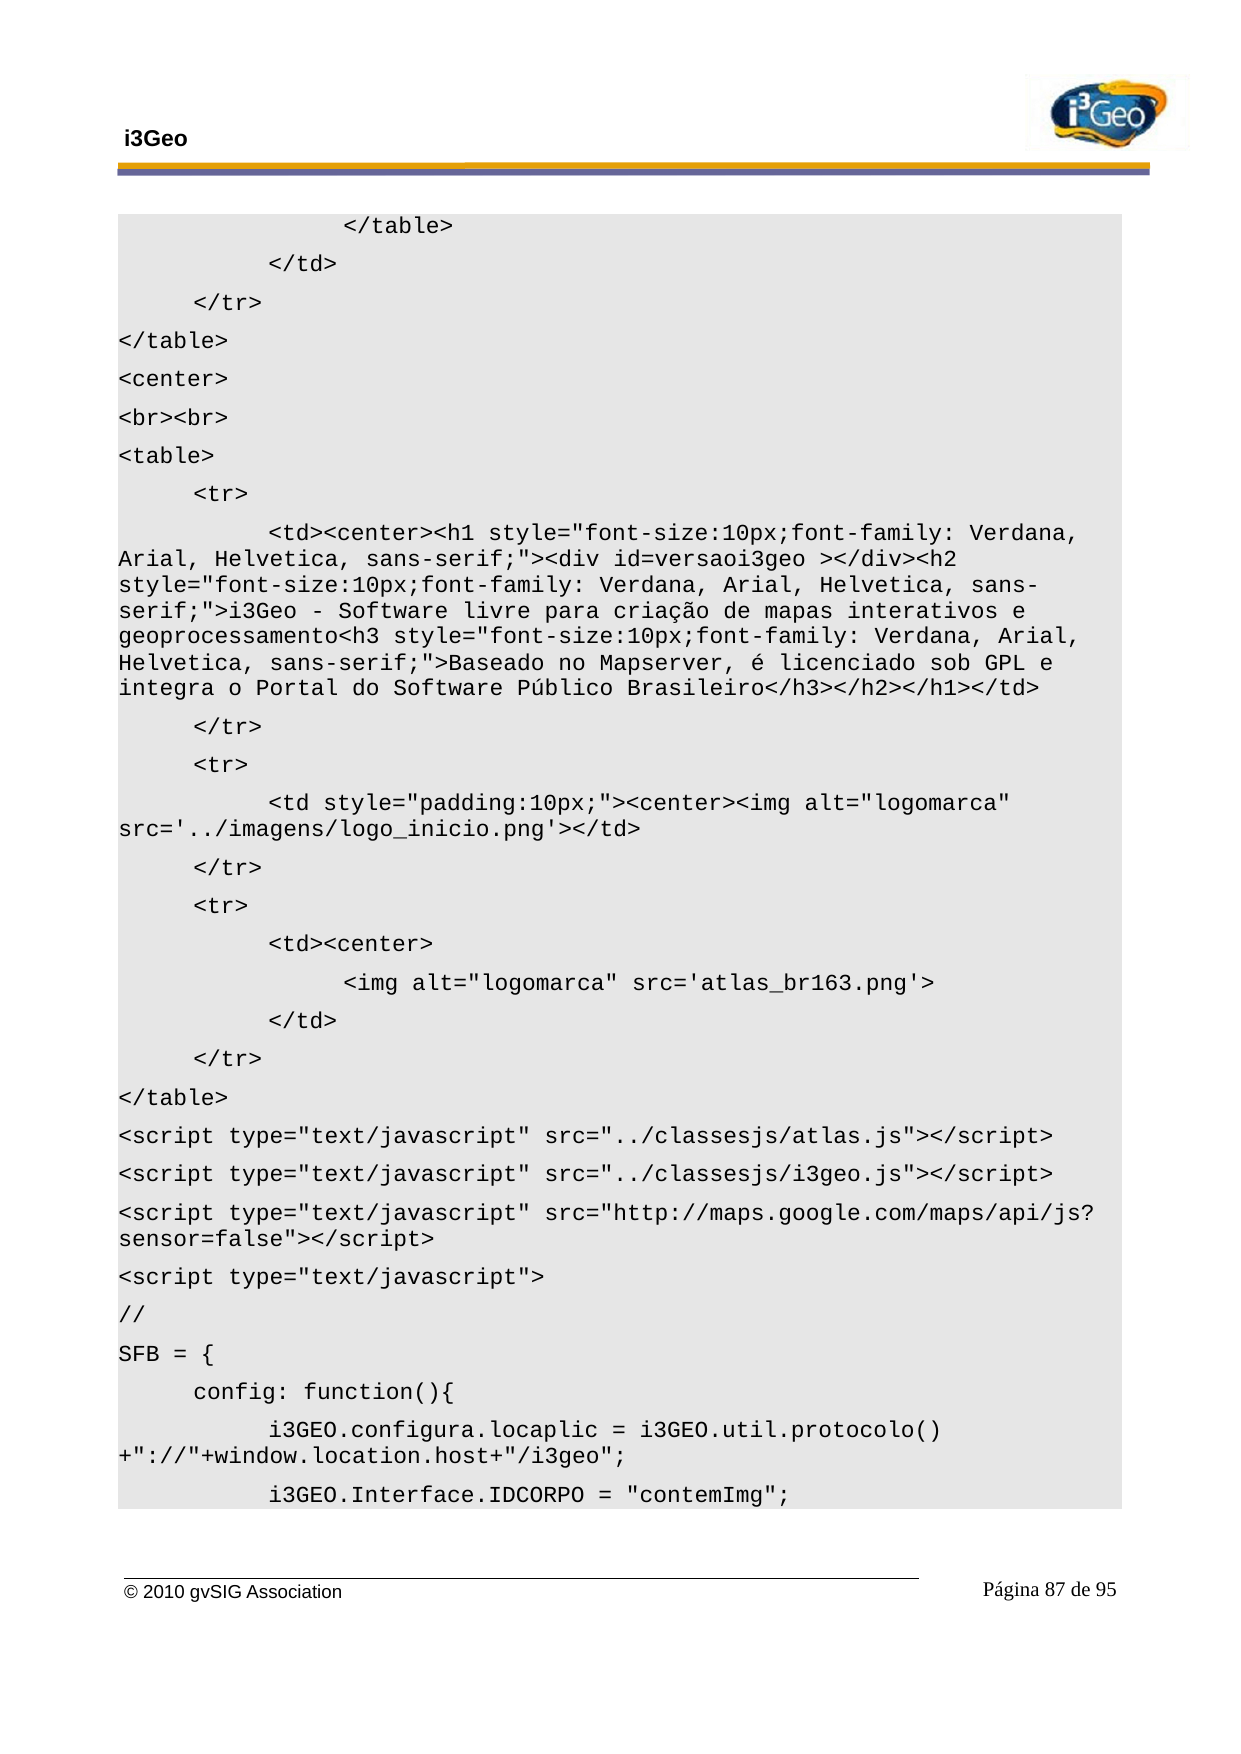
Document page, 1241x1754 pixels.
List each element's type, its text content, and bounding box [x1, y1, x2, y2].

text i3GEO.configura.locaplic = i3GEO.util.protocolo()+"://"+window.location.host+"/i3geo"; [118, 1419, 1122, 1471]
text <script type="text/javascript" src="../classesjs/atlas.js"></script> [118, 1124, 1122, 1150]
text i3GEO.Interface.IDCORPO = "contemImg"; [118, 1483, 1122, 1509]
text <td><center><h1 style="font-size:10px;font-family: Verdana, Arial, Helvetica, sans-serif;"><div id=versaoi3geo ></div><h2 style="font-size:10px;font-family: Verdana, Arial, Helvetica, sans-serif;">i3Geo - Software livre para criação de mapas interativos e geoprocessamento<h3 style="font-size:10px;font-family: Verdana, Arial, Helvetica, sans-serif;">Baseado no Mapserver, é licenciado sob GPL e integra o Portal do Software Público Brasileiro</h3></h2></h1></td> [118, 521, 1122, 703]
text <img alt="logomarca" src='atlas_br163.png'> [118, 971, 1122, 997]
text </td> [118, 1009, 1122, 1035]
text <script type="text/javascript"> [118, 1265, 1122, 1291]
text <tr> [118, 753, 1122, 779]
text <tr> [118, 894, 1122, 920]
text </table> [118, 1086, 1122, 1112]
text config: function(){ [118, 1380, 1122, 1406]
text <table> [118, 444, 1122, 470]
text </td> [118, 253, 1122, 279]
text </tr> [118, 856, 1122, 882]
picture [1025, 74, 1191, 151]
text </tr> [118, 715, 1122, 741]
text <br><br> [118, 406, 1122, 432]
text <script type="text/javascript" src="http://maps.google.com/maps/api/js?sensor=false"></script> [118, 1201, 1122, 1253]
text SFB = { [118, 1342, 1122, 1368]
text </tr> [118, 1048, 1122, 1074]
text </table> [118, 329, 1122, 355]
text <td style="padding:10px;"><center><img alt="logomarca" src='../imagens/logo_inicio.png'></td> [118, 792, 1122, 844]
text <tr> [118, 483, 1122, 509]
text </table> [118, 214, 1122, 240]
text <td><center> [118, 933, 1122, 959]
text <script type="text/javascript" src="../classesjs/i3geo.js"></script> [118, 1163, 1122, 1189]
text // [118, 1304, 1122, 1329]
text </tr> [118, 291, 1122, 317]
text <center> [118, 368, 1122, 394]
